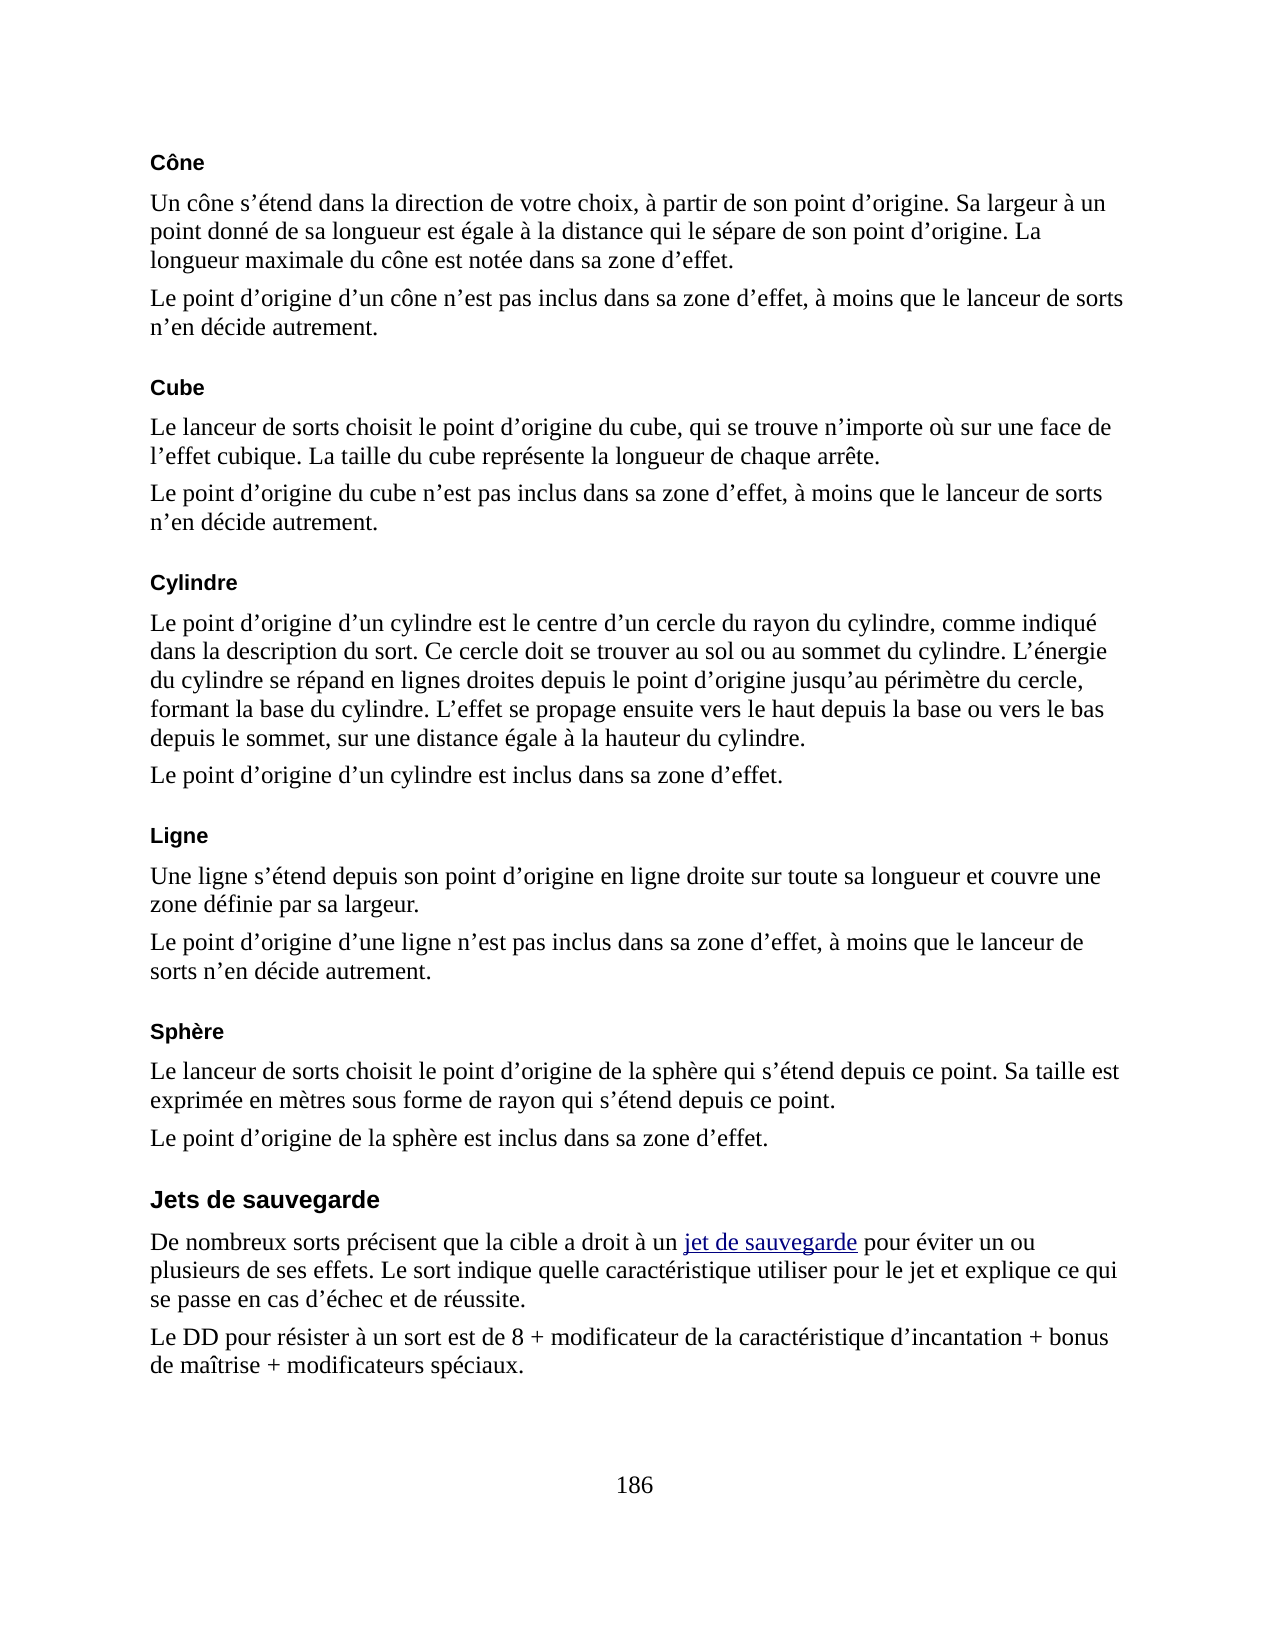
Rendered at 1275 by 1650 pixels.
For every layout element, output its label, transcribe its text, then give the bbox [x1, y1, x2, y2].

text Le point d’origine d’un cylindre est inclus dans sa zone d’effet. [150, 760, 1125, 789]
text Le lanceur de sorts choisit le point d’origine du cube, qui se trouve n’importe où sur une face de l’effet cubique. La taille du cube représente la longueur de chaque arrête. [150, 412, 1125, 469]
subtitle Ligne [150, 823, 1125, 848]
text Un cône s’étend dans la direction de votre choix, à partir de son point d’origine. Sa largeur à un point donné de sa longueur est égale à la distance qui le sépare de son point d’origine. La longueur maximale du cône est notée dans sa zone d’effet. [150, 188, 1125, 274]
subtitle Cône [150, 150, 1125, 175]
subtitle Jets de sauvegarde [150, 1186, 1125, 1214]
subtitle Cube [150, 374, 1125, 399]
text De nombreux sorts précisent que la cible a droit à un jet de sauvegarde pour éviter un ou plusieurs de ses effets. Le sort indique quelle caractéristique utiliser pour le jet et explique ce qui se passe en cas d’échec et de réussite. [150, 1227, 1125, 1313]
subtitle Sphère [150, 1019, 1125, 1044]
subtitle Cylindre [150, 570, 1125, 595]
text Le lanceur de sorts choisit le point d’origine de la sphère qui s’étend depuis ce point. Sa taille est exprimée en mètres sous forme de rayon qui s’étend depuis ce point. [150, 1056, 1125, 1114]
text Le point d’origine d’une ligne n’est pas inclus dans sa zone d’effet, à moins que le lanceur de sorts n’en décide autrement. [150, 927, 1125, 985]
text Le point d’origine du cube n’est pas inclus dans sa zone d’effet, à moins que le lanceur de sorts n’en décide autrement. [150, 478, 1125, 536]
text Une ligne s’étend depuis son point d’origine en ligne droite sur toute sa longueur et couvre une zone définie par sa largeur. [150, 861, 1125, 918]
text Le point d’origine d’un cône n’est pas inclus dans sa zone d’effet, à moins que le lanceur de sorts n’en décide autrement. [150, 283, 1125, 340]
text Le point d’origine de la sphère est inclus dans sa zone d’effet. [150, 1123, 1125, 1152]
text Le point d’origine d’un cylindre est le centre d’un cercle du rayon du cylindre, comme indiqué dans la description du sort. Ce cercle doit se trouver au sol ou au sommet du cylindre. L’énergie du cylindre se répand en lignes droites depuis le point d’origine jusqu’au périmètre du cercle, formant la base du cylindre. L’effet se propage ensuite vers le haut depuis la base ou vers le bas depuis le sommet, sur une distance égale à la hauteur du cylindre. [150, 608, 1125, 751]
text Le DD pour résister à un sort est de 8 + modificateur de la caractéristique d’incantation + bonus de maîtrise + modificateurs spéciaux. [150, 1322, 1125, 1379]
